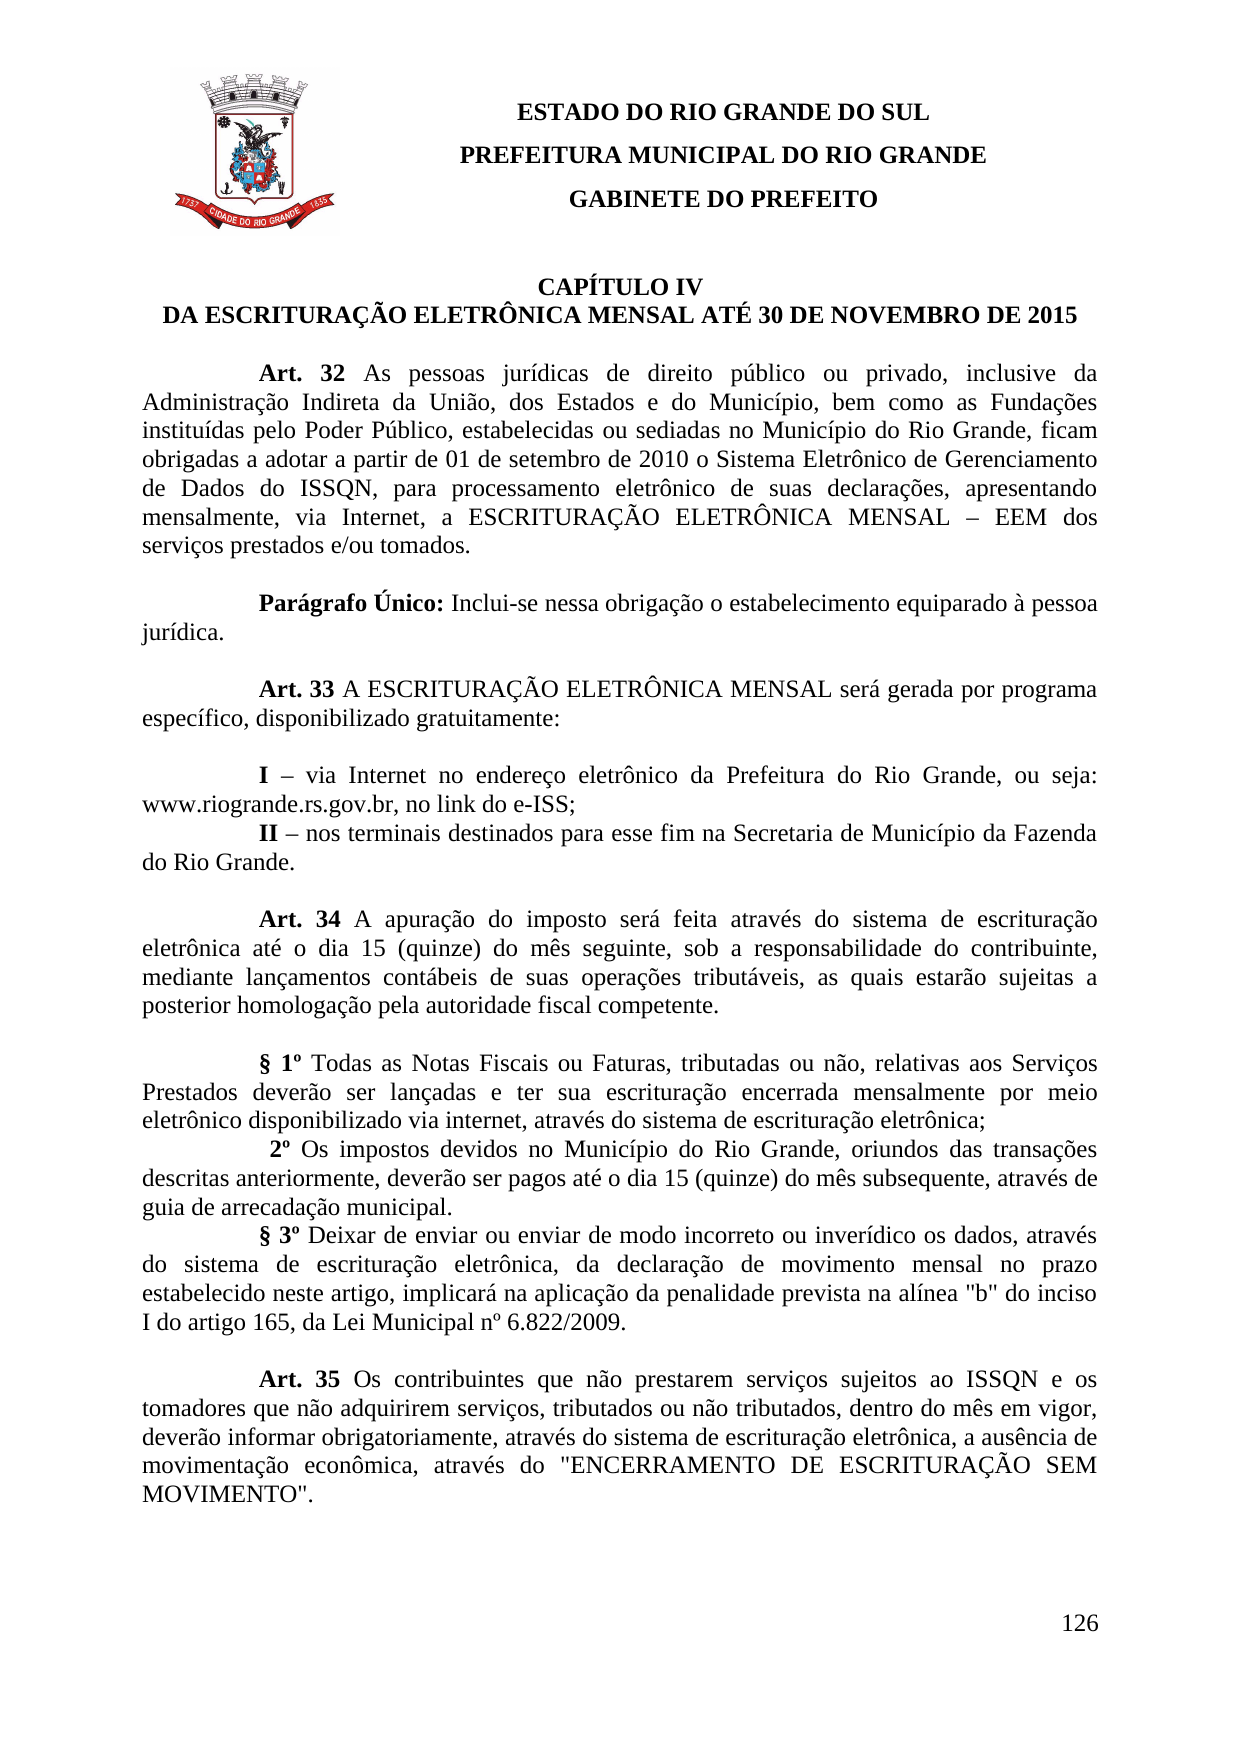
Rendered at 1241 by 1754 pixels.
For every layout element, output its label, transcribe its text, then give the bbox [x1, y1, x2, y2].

picture [169, 67, 340, 236]
text Art. 32 As pessoas jurídicas de direito público ou privado, inclusive da Administração Indireta da União, dos Estados e do Município, bem como as Fundações instituídas pelo Poder Público, estabelecidas ou sediadas no Município do Rio Grande, ficam obrigadas a adotar a partir de 01 de setembro de 2010 o Sistema Eletrônico de Gerenciamento de Dados do ISSQN, para processamento eletrônico de suas declarações, apresentando mensalmente, via Internet, a ESCRITURAÇÃO ELETRÔNICA MENSAL – EEM dos serviços prestados e/ou tomados. [142, 358, 1098, 559]
text § 3º Deixar de enviar ou enviar de modo incorreto ou inverídico os dados, através do sistema de escrituração eletrônica, da declaração de movimento mensal no prazo estabelecido neste artigo, implicará na aplicação da penalidade prevista na alínea "b" do inciso I do artigo 165, da Lei Municipal nº 6.822/2009. [142, 1220, 1098, 1335]
text Art. 35 Os contribuintes que não prestarem serviços sujeitos ao ISSQN e os tomadores que não adquirirem serviços, tributados ou não tributados, dentro do mês em vigor, deverão informar obrigatoriamente, através do sistema de escrituração eletrônica, a ausência de movimentação econômica, através do "ENCERRAMENTO DE ESCRITURAÇÃO SEM MOVIMENTO". [142, 1364, 1098, 1508]
text DA ESCRITURAÇÃO ELETRÔNICA MENSAL ATÉ 30 DE NOVEMBRO DE 2015 [142, 300, 1098, 329]
text § 1º Todas as Notas Fiscais ou Faturas, tributadas ou não, relativas aos Serviços Prestados deverão ser lançadas e ter sua escrituração encerrada mensalmente por meio eletrônico disponibilizado via internet, através do sistema de escrituração eletrônica; [142, 1048, 1098, 1134]
text Art. 34 A apuração do imposto será feita através do sistema de escrituração eletrônica até o dia 15 (quinze) do mês seguinte, sob a responsabilidade do contribuinte, mediante lançamentos contábeis de suas operações tributáveis, as quais estarão sujeitas a posterior homologação pela autoridade fiscal competente. [142, 904, 1098, 1019]
text 2º Os impostos devidos no Município do Rio Grande, oriundos das transações descritas anteriormente, deverão ser pagos até o dia 15 (quinze) do mês subsequente, através de guia de arrecadação municipal. [142, 1134, 1098, 1220]
text II – nos terminais destinados para esse fim na Secretaria de Município da Fazenda do Rio Grande. [142, 818, 1098, 875]
text Parágrafo Único: Inclui-se nessa obrigação o estabelecimento equiparado à pessoa jurídica. [142, 588, 1098, 645]
text I – via Internet no endereço eletrônico da Prefeitura do Rio Grande, ou seja: www.riogrande.rs.gov.br, no link do e-ISS; [142, 760, 1098, 818]
text Art. 33 A ESCRITURAÇÃO ELETRÔNICA MENSAL será gerada por programa específico, disponibilizado gratuitamente: [142, 674, 1098, 732]
text CAPÍTULO IV [142, 272, 1098, 300]
